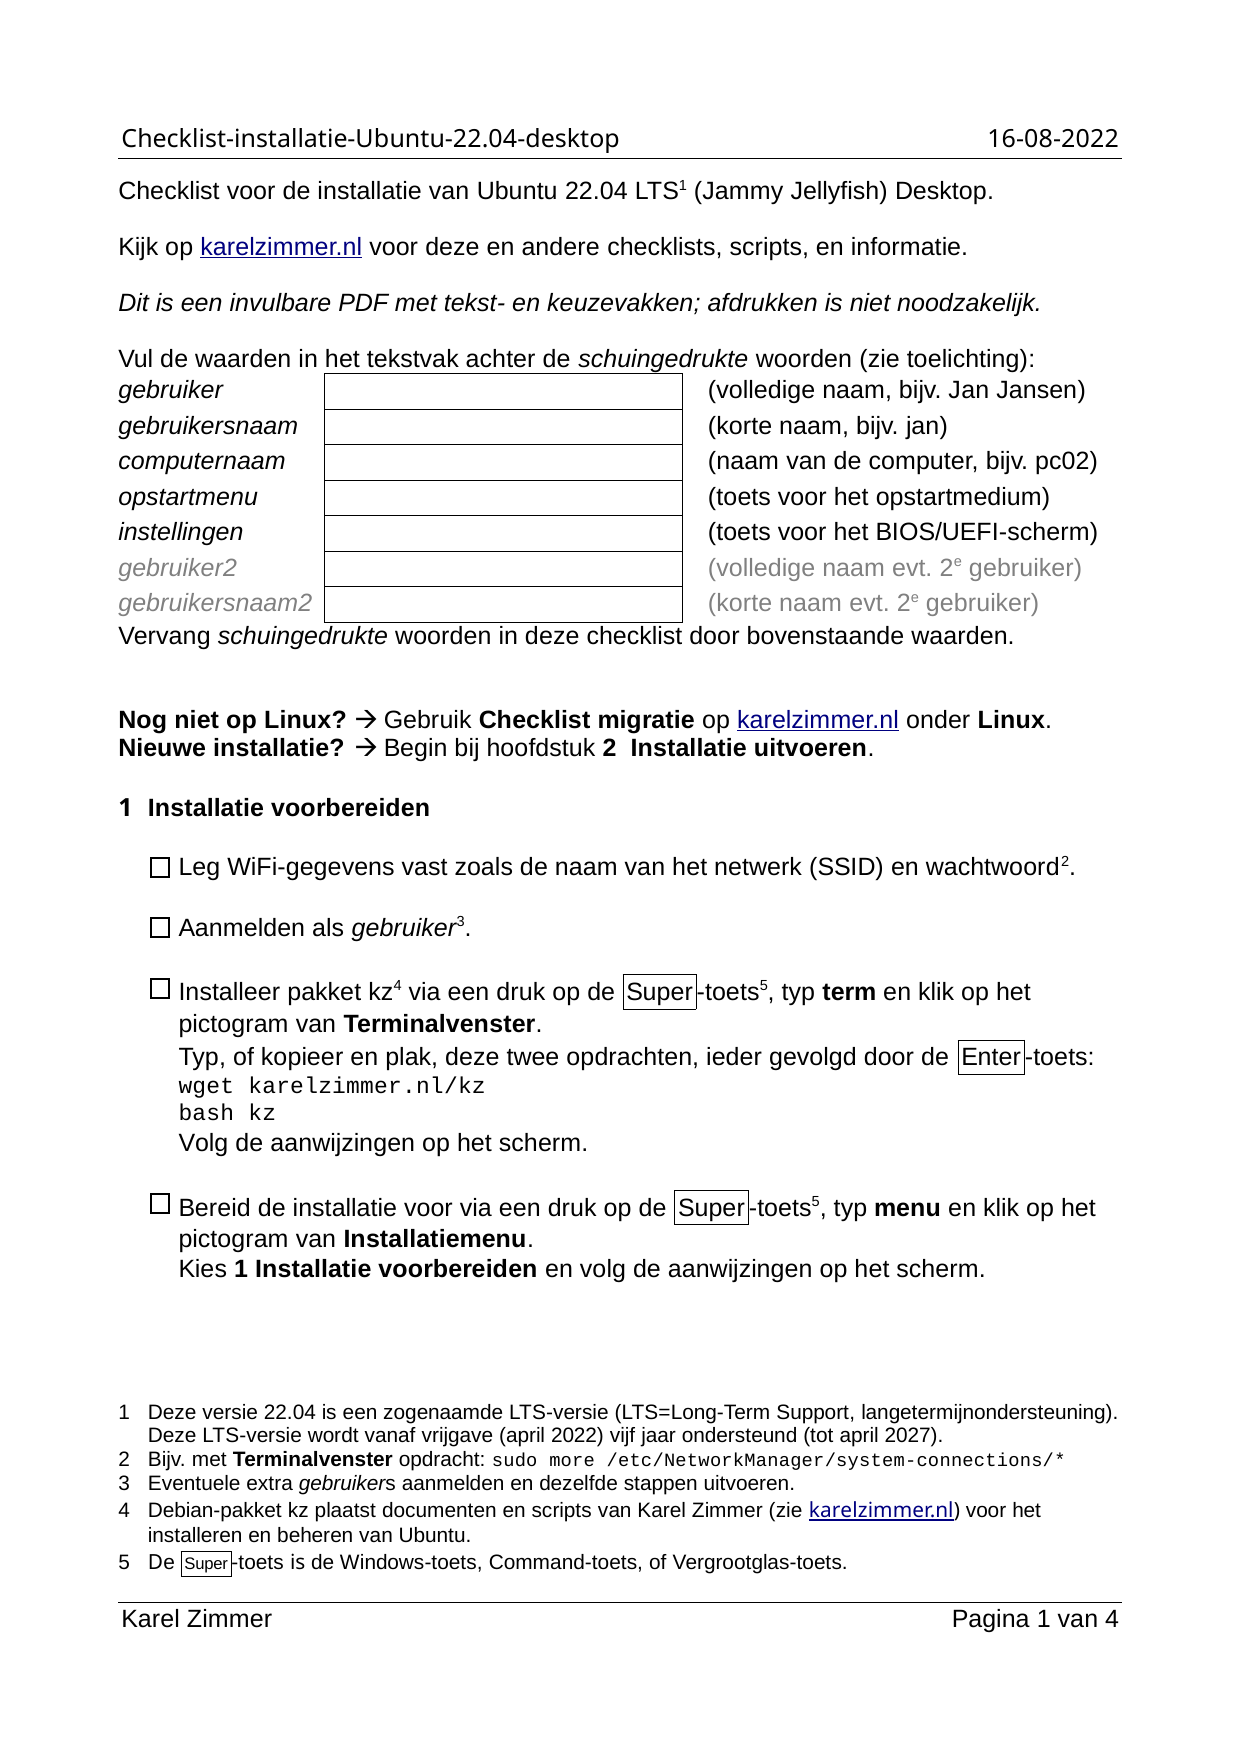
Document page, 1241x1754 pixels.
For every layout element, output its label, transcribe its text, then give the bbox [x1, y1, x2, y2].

table_cell Installeer pakket kz via een druk op de Super-toets, typ term en klik op het pictogram van Terminalvenster. [177, 973, 1120, 1039]
table_header [141, 852, 177, 882]
table_cell [141, 1039, 177, 1128]
table_cell Volg de aanwijzingen op het scherm. [177, 1128, 1120, 1158]
text (volledige naam evt. 2e gebruiker) [683, 551, 1122, 586]
table_cell [141, 1128, 177, 1158]
table_cell Kies 1 Installatie voorbereiden en volg de aanwijzingen op het scherm. [177, 1254, 1120, 1284]
text (toets voor het opstartmedium) [683, 480, 1122, 515]
text gebruiker [118, 373, 324, 409]
table_cell [177, 943, 1120, 973]
table_cell [141, 1189, 177, 1254]
text Nieuwe installatie?  Begin bij hoofdstuk 2 Installatie uitvoeren. [118, 734, 1122, 762]
text instellingen [118, 515, 324, 551]
text Vul de waarden in het tekstvak achter de schuingedrukte woorden (zie toelichting): [118, 345, 1122, 373]
table_cell [141, 882, 177, 913]
text (korte naam evt. 2e gebruiker) [683, 586, 1122, 622]
table_cell Bereid de installatie voor via een druk op de Super-toets5, typ menu en klik op het pictogram van Installatiemenu. [177, 1189, 1120, 1254]
text Dit is een invulbare PDF met tekst- en keuzevakken; afdrukken is niet noodzakelijk. [118, 289, 1122, 317]
table_cell [141, 913, 177, 943]
table_cell [177, 1159, 1120, 1189]
text (naam van de computer, bijv. pc02) [683, 444, 1122, 480]
text Checklist voor de installatie van Ubuntu 22.04 LTS (Jammy Jellyfish) Desktop. [118, 177, 1122, 205]
text (volledige naam, bijv. Jan Jansen) [683, 373, 1122, 409]
table_cell Aanmelden als gebruiker. [177, 913, 1120, 943]
text gebruikersnaam [118, 409, 324, 444]
table_cell [141, 943, 177, 973]
table_header Leg WiFi-gegevens vast zoals de naam van het netwerk (SSID) en wachtwoord. [177, 852, 1120, 882]
text Kijk op karelzimmer.nl voor deze en andere checklists, scripts, en informatie. [118, 233, 1122, 261]
text (toets voor het BIOS/UEFI-scherm) [683, 515, 1122, 551]
text gebruikersnaam2 [118, 586, 324, 622]
table_cell [141, 1159, 177, 1189]
text Vervang schuingedrukte woorden in deze checklist door bovenstaande waarden. [118, 622, 1122, 650]
text Nog niet op Linux?  Gebruik Checklist migratie op karelzimmer.nl onder Linux. [118, 706, 1122, 734]
text opstartmenu [118, 480, 324, 515]
list Installatie voorbereiden [118, 790, 1122, 824]
table_cell [141, 1254, 177, 1284]
text Deze versie 22.04 is een zogenaamde LTS-versie (LTS=Long-Term Support, langetermijnondersteuning). Deze LTS-versie wordt vanaf vrijgave (april 2022) vijf jaar ondersteund (tot april 2027). [118, 1400, 1122, 1447]
text computernaam [118, 444, 324, 480]
text (korte naam, bijv. jan) [683, 409, 1122, 444]
text gebruiker2 [118, 551, 324, 586]
table_cell [141, 973, 177, 1039]
table_cell Typ, of kopieer en plak, deze twee opdrachten, ieder gevolgd door de Enter-toets: wget karelzimmer.nl/kz bash kz [177, 1039, 1120, 1128]
table_cell [177, 882, 1120, 913]
